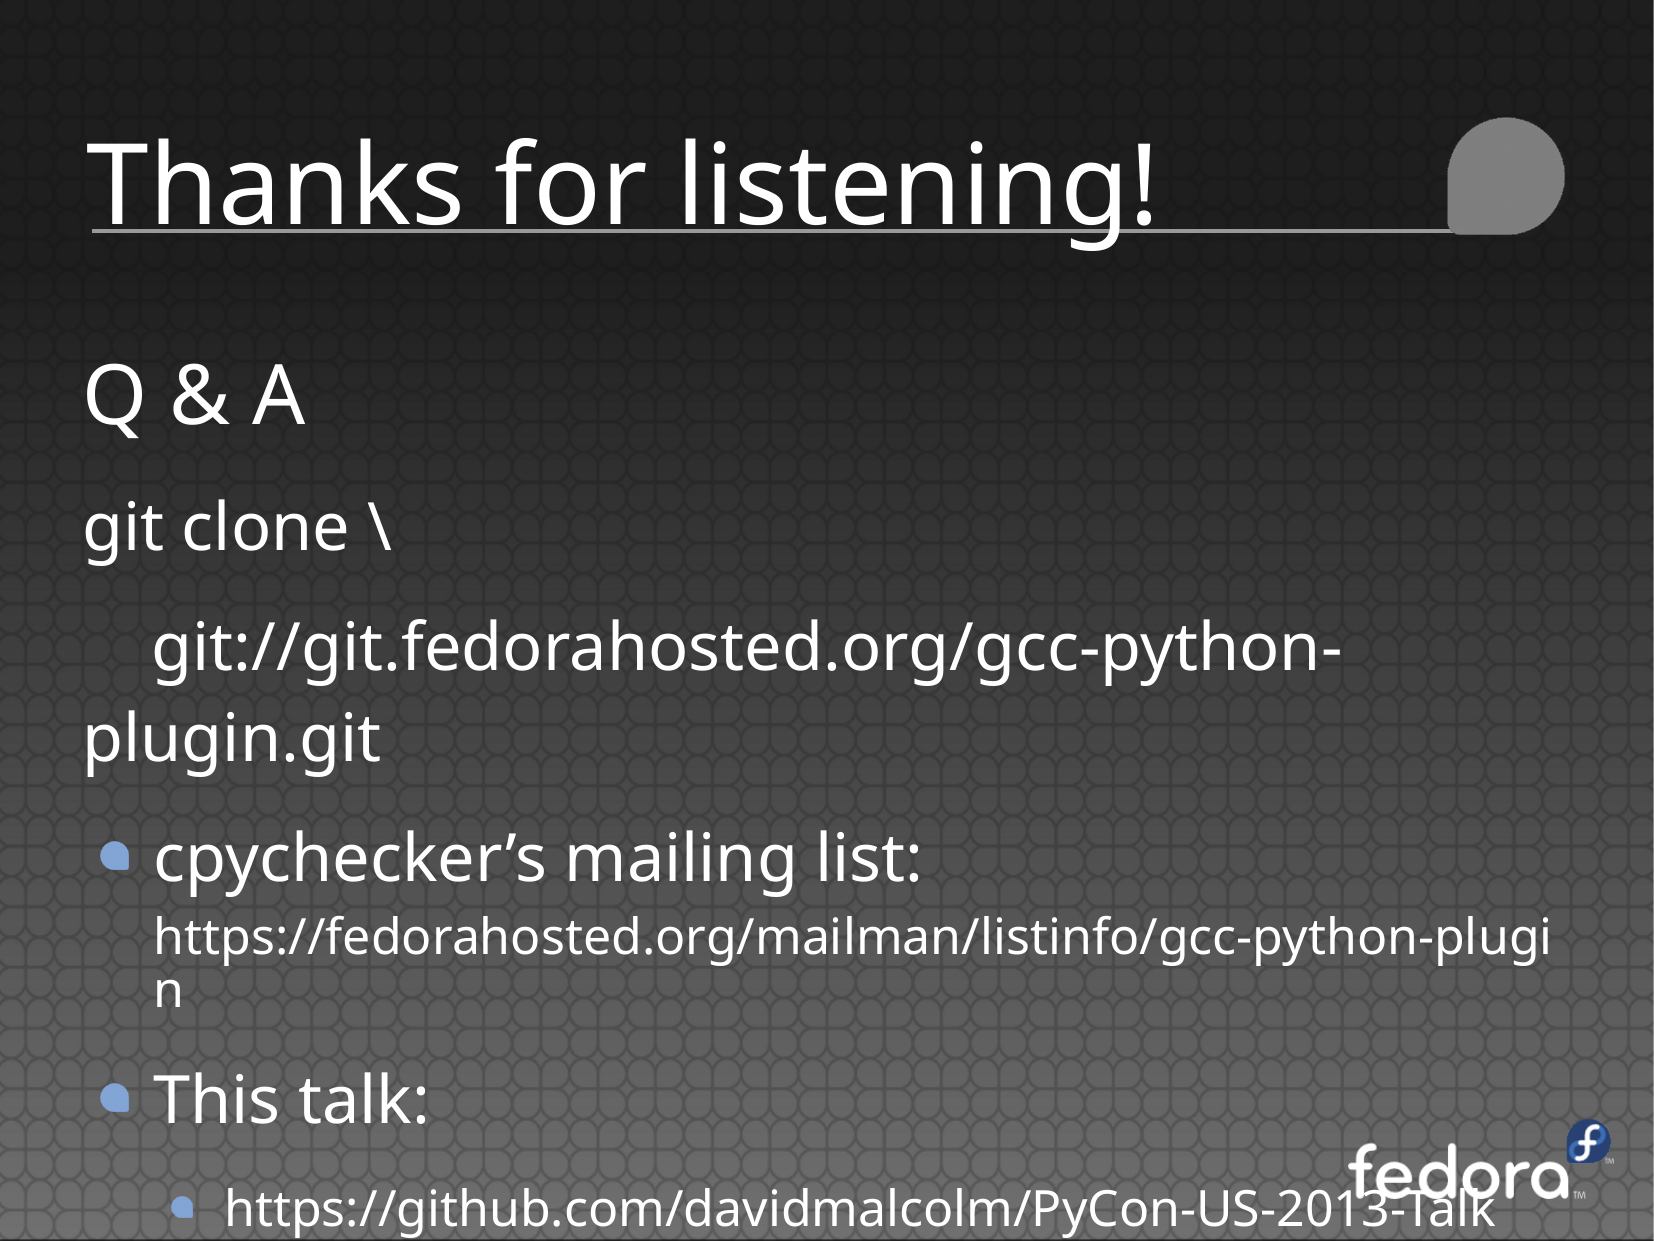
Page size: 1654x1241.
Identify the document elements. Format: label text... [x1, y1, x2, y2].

picture [0, 0, 1654, 1241]
list Q & A git clone \ git://git.fedorahosted.org/gcc-python-plugin.git cpychecker’s mailing list: https://fedorahosted.org/mailman/listinfo/gcc-python-plugin This talk: https://github.com/davidmalcolm/PyCon-US-2013-Talk [82, 335, 1571, 1056]
title Thanks for listening! [86, 110, 1576, 251]
